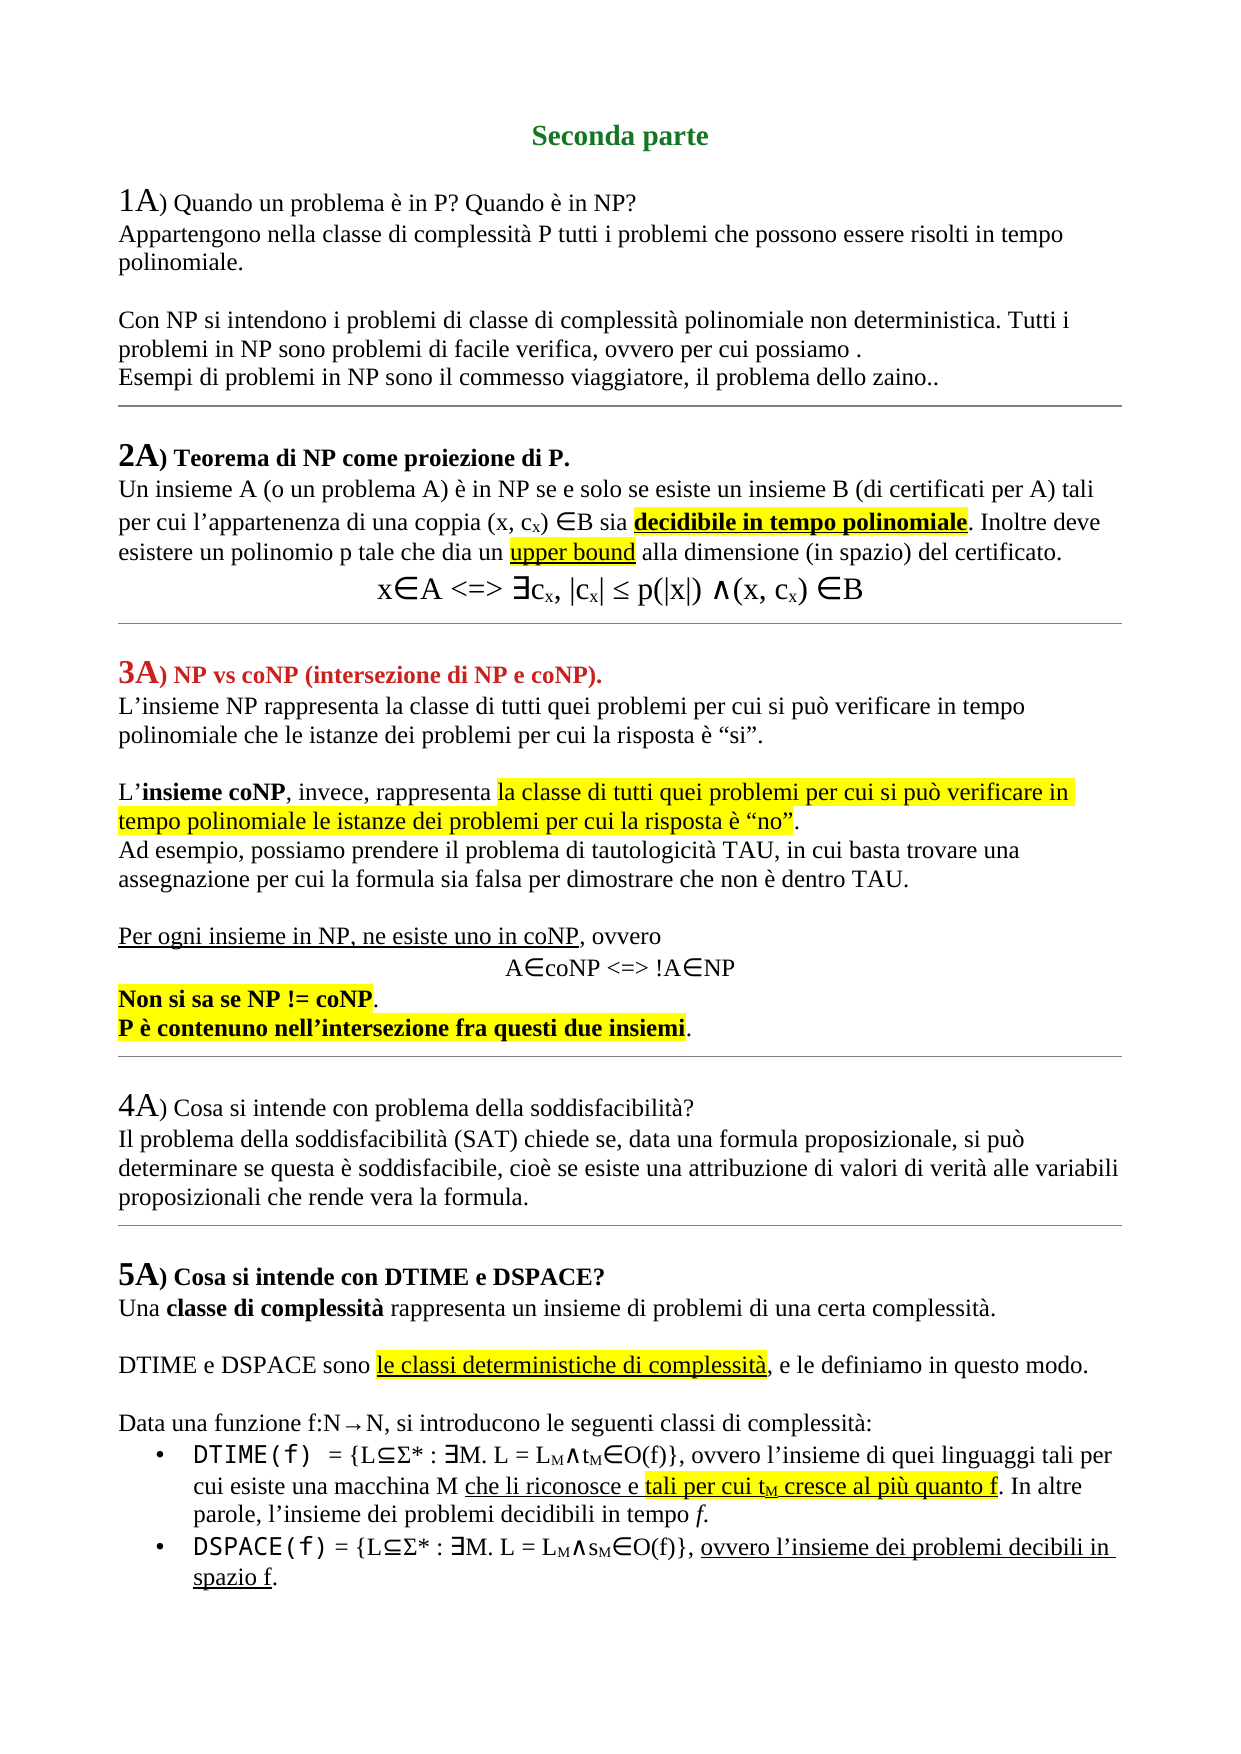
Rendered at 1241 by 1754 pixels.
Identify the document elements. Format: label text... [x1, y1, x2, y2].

text Esempi di problemi in NP sono il commesso viaggiatore, il problema dello zaino.. [118, 362, 1122, 391]
text Non si sa se NP != coNP. [118, 984, 1122, 1013]
text x∈A <=> ∃cx, |cx| ≤ p(|x|) ∧(x, cx) ∈B [118, 566, 1122, 608]
text Seconda parte [118, 118, 1122, 152]
text 5A) Cosa si intende con DTIME e DSPACE? [118, 1254, 1122, 1293]
text L’insieme coNP, invece, rappresenta la classe di tutti quei problemi per cui si può verificare in tempo polinomiale le istanze dei problemi per cui la risposta è “no”. [118, 777, 1122, 835]
text Un insieme A (o un problema A) è in NP se e solo se esiste un insieme B (di certificati per A) tali per cui l’appartenenza di una coppia (x, cx) ∈B sia decidibile in tempo polinomiale. Inoltre deve esistere un polinomio p tale che dia un upper bound alla dimensione (in spazio) del certificato. [118, 474, 1122, 566]
text Data una funzione f:N→N, si introducono le seguenti classi di complessità: [118, 1408, 1122, 1437]
text Con NP si intendono i problemi di classe di complessità polinomiale non deterministica. Tutti i problemi in NP sono problemi di facile verifica, ovvero per cui possiamo . [118, 305, 1122, 362]
text 4A) Cosa si intende con problema della soddisfacibilità? [118, 1086, 1122, 1124]
text Appartengono nella classe di complessità P tutti i problemi che possono essere risolti in tempo polinomiale. [118, 219, 1122, 276]
list DTIME(f) = {L⊆Σ* : ∃M. L = LM∧tM∈O(f)}, ovvero l’insieme di quei linguaggi tali per cui esiste una macchina M che li riconosce e tali per cui tM cresce al più quanto f. In altre parole, l’insieme dei problemi decidibili in tempo f. [156, 1437, 1122, 1528]
text P è contenuno nell’intersezione fra questi due insiemi. [118, 1013, 1122, 1041]
text Una classe di complessità rappresenta un insieme di problemi di una certa complessità. [118, 1293, 1122, 1322]
text 1A) Quando un problema è in P? Quando è in NP? [118, 180, 1122, 219]
text 2A) Teorema di NP come proiezione di P. [118, 436, 1122, 474]
text Il problema della soddisfacibilità (SAT) chiede se, data una formula proposizionale, si può determinare se questa è soddisfacibile, cioè se esiste una attribuzione di valori di verità alle variabili proposizionali che rende vera la formula. [118, 1124, 1122, 1210]
text A∈coNP <=> !A∈NP [118, 950, 1122, 984]
text DTIME e DSPACE sono le classi deterministiche di complessità, e le definiamo in questo modo. [118, 1350, 1122, 1379]
text 3A) NP vs coNP (intersezione di NP e coNP). [118, 653, 1122, 691]
text Ad esempio, possiamo prendere il problema di tautologicità TAU, in cui basta trovare una assegnazione per cui la formula sia falsa per dimostrare che non è dentro TAU. [118, 835, 1122, 892]
text L’insieme NP rappresenta la classe di tutti quei problemi per cui si può verificare in tempo polinomiale che le istanze dei problemi per cui la risposta è “si”. [118, 691, 1122, 749]
list DSPACE(f) = {L⊆Σ* : ∃M. L = LM∧sM∈O(f)}, ovvero l’insieme dei problemi decibili in spazio f. [156, 1528, 1122, 1591]
text Per ogni insieme in NP, ne esiste uno in coNP, ovvero [118, 921, 1122, 950]
